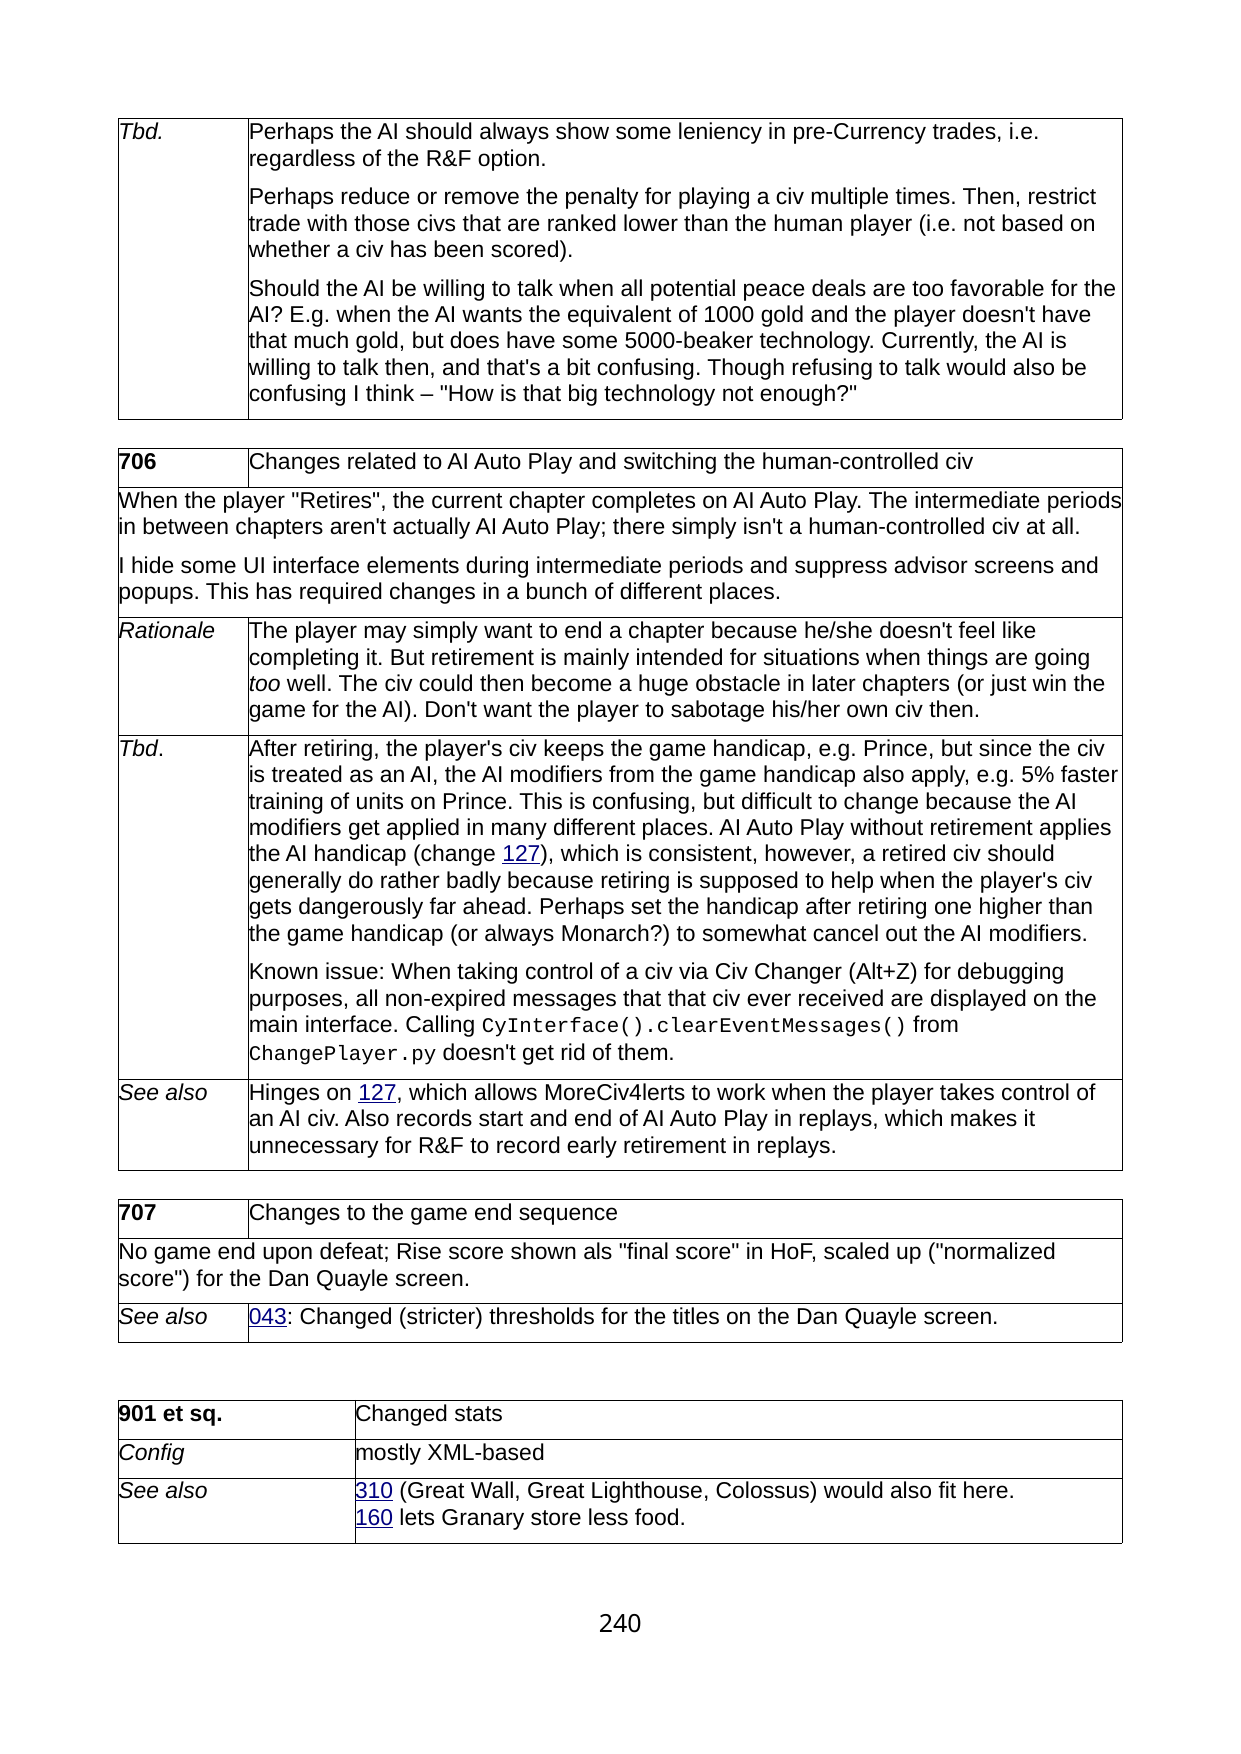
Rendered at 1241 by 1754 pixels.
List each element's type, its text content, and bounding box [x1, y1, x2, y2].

table_cell Tbd. [119, 736, 248, 1079]
table_cell No game end upon defeat; Rise score shown als "final score" in HoF, scaled up ("normalized score") for the Dan Quayle screen. [119, 1239, 1122, 1303]
table_cell See also [119, 1479, 355, 1543]
table_cell 043: Changed (stricter) thresholds for the titles on the Dan Quayle screen. [249, 1304, 1122, 1342]
table_cell Tbd. [119, 119, 248, 419]
table_header Changed stats [356, 1401, 1122, 1438]
table_cell Rationale [119, 618, 248, 735]
table_header Changes related to AI Auto Play and switching the human-controlled civ [249, 449, 1122, 487]
table_header 707 [119, 1200, 248, 1238]
table_cell After retiring, the player's civ keeps the game handicap, e.g. Prince, but since the civ is treated as an AI, the AI modifiers from the game handicap also apply, e.g. 5% faster training of units on Prince. This is confusing, but difficult to change because the AI modifiers get applied in many different places. AI Auto Play without retirement applies the AI handicap (change 127), which is consistent, however, a retired civ should generally do rather badly because retiring is supposed to help when the player's civ gets dangerously far ahead. Perhaps set the handicap after retiring one higher than the game handicap (or always Monarch?) to somewhat cancel out the AI modifiers. Known issue: When taking control of a civ via Civ Changer (Alt+Z) for debugging purposes, all non-expired messages that that civ ever received are displayed on the main interface. Calling CyInterface().clearEventMessages() from ChangePlayer.py doesn't get rid of them. [249, 736, 1122, 1079]
table_cell See also [119, 1080, 248, 1170]
table_cell Config [119, 1440, 355, 1477]
table_cell When the player "Retires", the current chapter completes on AI Auto Play. The intermediate periods in between chapters aren't actually AI Auto Play; there simply isn't a human-controlled civ at all. I hide some UI interface elements during intermediate periods and suppress advisor screens and popups. This has required changes in a bunch of different places. [119, 488, 1122, 617]
table_header 706 [119, 449, 248, 487]
table_cell 310 (Great Wall, Great Lighthouse, Colossus) would also fit here. 160 lets Granary store less food. [356, 1479, 1122, 1543]
table_cell The player may simply want to end a chapter because he/she doesn't feel like completing it. But retirement is mainly intended for situations when things are going too well. The civ could then become a huge obstacle in later chapters (or just win the game for the AI). Don't want the player to sabotage his/her own civ then. [249, 618, 1122, 735]
table_cell See also [119, 1304, 248, 1342]
table_cell Perhaps the AI should always show some leniency in pre-Currency trades, i.e. regardless of the R&F option. Perhaps reduce or remove the penalty for playing a civ multiple times. Then, restrict trade with those civs that are ranked lower than the human player (i.e. not based on whether a civ has been scored). Should the AI be willing to talk when all potential peace deals are too favorable for the AI? E.g. when the AI wants the equivalent of 1000 gold and the player doesn't have that much gold, but does have some 5000-beaker technology. Currently, the AI is willing to talk then, and that's a bit confusing. Though refusing to talk would also be confusing I think – "How is that big technology not enough?" [249, 119, 1122, 419]
table_header 901 et sq. [119, 1401, 355, 1438]
table_cell Hinges on 127, which allows MoreCiv4lerts to work when the player takes control of an AI civ. Also records start and end of AI Auto Play in replays, which makes it unnecessary for R&F to record early retirement in replays. [249, 1080, 1122, 1170]
table_header Changes to the game end sequence [249, 1200, 1122, 1238]
table_cell mostly XML-based [356, 1440, 1122, 1477]
